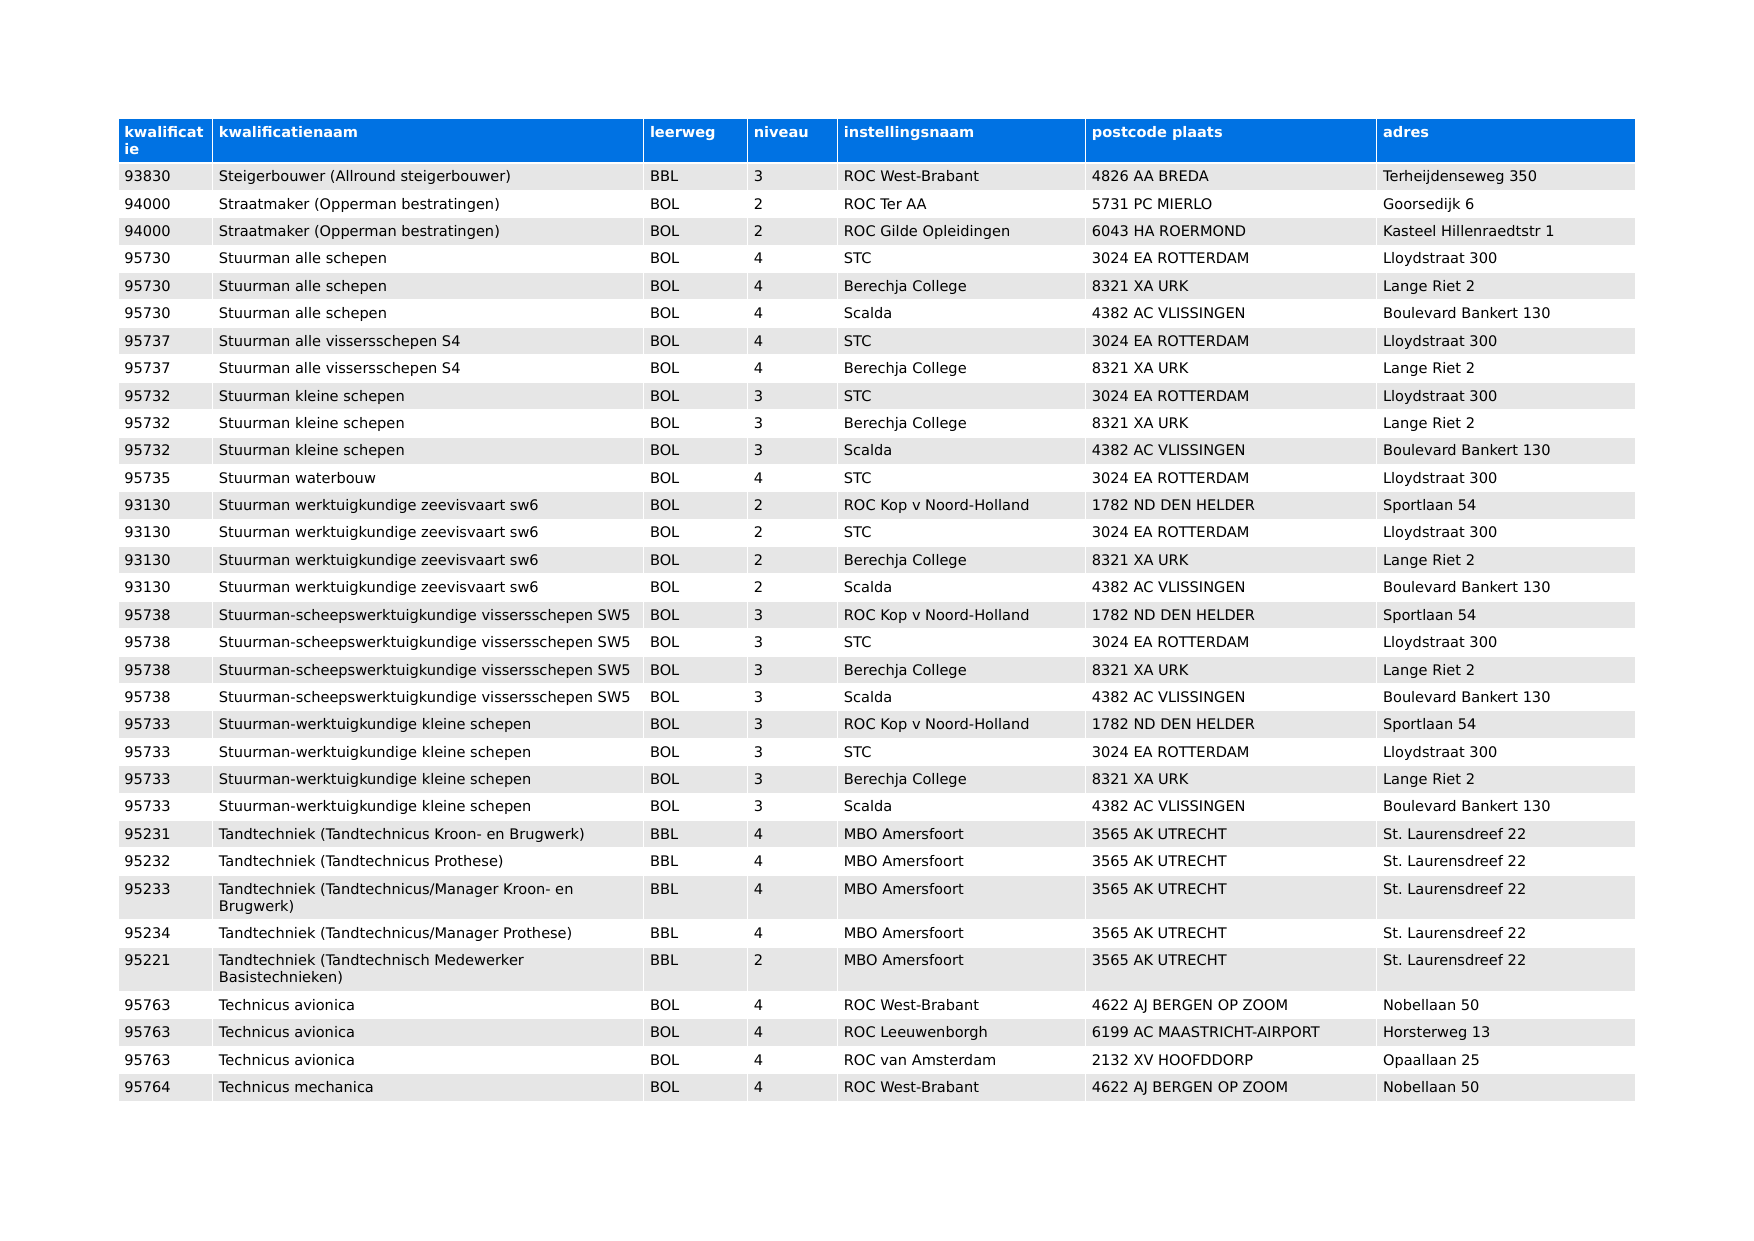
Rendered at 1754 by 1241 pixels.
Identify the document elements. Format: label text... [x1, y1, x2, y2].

table_cell 93130 [119, 575, 212, 601]
table_cell Berechja College [838, 273, 1085, 299]
table_cell BBL [644, 849, 747, 875]
table_cell BOL [644, 355, 747, 382]
table_cell BOL [644, 492, 747, 519]
table_cell 95732 [119, 438, 212, 464]
table_cell 4826 AA BREDA [1086, 164, 1376, 190]
table_cell ROC Ter AA [838, 191, 1085, 217]
table_cell BOL [644, 273, 747, 299]
table_cell BOL [644, 465, 747, 491]
table_header niveau [748, 119, 837, 162]
table_cell Opaallaan 25 [1377, 1047, 1635, 1073]
table_cell 95763 [119, 1019, 212, 1046]
table_cell 2 [748, 547, 837, 573]
table_cell 2 [748, 948, 837, 991]
table_cell BBL [644, 876, 747, 919]
table_cell 3 [748, 410, 837, 436]
table_cell ROC van Amsterdam [838, 1047, 1085, 1073]
table_cell Sportlaan 54 [1377, 711, 1635, 738]
table_cell 94000 [119, 191, 212, 217]
table_cell Berechja College [838, 547, 1085, 573]
table_cell Stuurman-werktuigkundige kleine schepen [213, 794, 643, 820]
table_cell 4382 AC VLISSINGEN [1086, 438, 1376, 464]
table_cell 3565 AK UTRECHT [1086, 849, 1376, 875]
table_cell BOL [644, 1019, 747, 1046]
table_cell Technicus avionica [213, 992, 643, 1018]
table_cell 95232 [119, 849, 212, 875]
table_cell Boulevard Bankert 130 [1377, 684, 1635, 710]
table_cell BOL [644, 794, 747, 820]
table_cell 4 [748, 849, 837, 875]
table_cell 3024 EA ROTTERDAM [1086, 246, 1376, 272]
table_cell 4 [748, 920, 837, 947]
table_cell BOL [644, 766, 747, 793]
table_cell 95733 [119, 794, 212, 820]
table_cell STC [838, 328, 1085, 354]
table_cell 6043 HA ROERMOND [1086, 218, 1376, 245]
table_cell 3 [748, 438, 837, 464]
table_cell 8321 XA URK [1086, 766, 1376, 793]
table_cell 95738 [119, 602, 212, 628]
table_cell Tandtechniek (Tandtechnicus/Manager Kroon- en Brugwerk) [213, 876, 643, 919]
table_cell Boulevard Bankert 130 [1377, 575, 1635, 601]
table_cell STC [838, 465, 1085, 491]
table_cell BBL [644, 821, 747, 847]
table_cell 95733 [119, 711, 212, 738]
table_cell Lange Riet 2 [1377, 766, 1635, 793]
table_cell 3 [748, 164, 837, 190]
table_cell St. Laurensdreef 22 [1377, 920, 1635, 947]
table_cell 3 [748, 711, 837, 738]
table_cell Stuurman werktuigkundige zeevisvaart sw6 [213, 492, 643, 519]
table_cell Scalda [838, 575, 1085, 601]
table_cell ROC Kop v Noord-Holland [838, 711, 1085, 738]
table_cell Scalda [838, 301, 1085, 327]
table_cell BOL [644, 1074, 747, 1101]
table_cell 4 [748, 876, 837, 919]
table_cell Lloydstraat 300 [1377, 246, 1635, 272]
table_header postcode plaats [1086, 119, 1376, 162]
table_cell 95737 [119, 355, 212, 382]
table_cell BOL [644, 218, 747, 245]
table_cell 3565 AK UTRECHT [1086, 876, 1376, 919]
table_cell Stuurman alle schepen [213, 246, 643, 272]
table_cell 94000 [119, 218, 212, 245]
table_cell Sportlaan 54 [1377, 492, 1635, 519]
table_cell 4382 AC VLISSINGEN [1086, 575, 1376, 601]
table_cell 95735 [119, 465, 212, 491]
table_cell 4622 AJ BERGEN OP ZOOM [1086, 992, 1376, 1018]
table_cell STC [838, 629, 1085, 656]
table_cell Boulevard Bankert 130 [1377, 301, 1635, 327]
table_cell Stuurman werktuigkundige zeevisvaart sw6 [213, 520, 643, 546]
table_cell Lloydstraat 300 [1377, 520, 1635, 546]
table_cell Boulevard Bankert 130 [1377, 438, 1635, 464]
table_cell Boulevard Bankert 130 [1377, 794, 1635, 820]
table_cell 3024 EA ROTTERDAM [1086, 383, 1376, 409]
table_cell 95764 [119, 1074, 212, 1101]
table_cell 95737 [119, 328, 212, 354]
table_cell 95738 [119, 629, 212, 656]
table_cell 4 [748, 301, 837, 327]
table_cell St. Laurensdreef 22 [1377, 876, 1635, 919]
table_cell 93130 [119, 520, 212, 546]
table_cell Stuurman-werktuigkundige kleine schepen [213, 711, 643, 738]
table_cell 5731 PC MIERLO [1086, 191, 1376, 217]
table_cell Stuurman kleine schepen [213, 438, 643, 464]
table_cell Scalda [838, 794, 1085, 820]
table_cell BOL [644, 684, 747, 710]
table_cell BOL [644, 328, 747, 354]
table_cell 2 [748, 575, 837, 601]
table_cell BOL [644, 629, 747, 656]
table_cell Stuurman alle schepen [213, 273, 643, 299]
table_cell 95732 [119, 383, 212, 409]
table_cell 3 [748, 657, 837, 683]
table_cell BOL [644, 575, 747, 601]
table_cell Stuurman-werktuigkundige kleine schepen [213, 766, 643, 793]
table_cell 3024 EA ROTTERDAM [1086, 739, 1376, 765]
table_cell MBO Amersfoort [838, 821, 1085, 847]
table_cell 3024 EA ROTTERDAM [1086, 465, 1376, 491]
table_cell Tandtechniek (Tandtechnicus Kroon- en Brugwerk) [213, 821, 643, 847]
table_cell BOL [644, 246, 747, 272]
table_cell ROC West-Brabant [838, 992, 1085, 1018]
table_header adres [1377, 119, 1635, 162]
table_cell Stuurman alle vissersschepen S4 [213, 355, 643, 382]
table_cell Sportlaan 54 [1377, 602, 1635, 628]
table_cell Tandtechniek (Tandtechnicus Prothese) [213, 849, 643, 875]
table_cell 3 [748, 684, 837, 710]
table_cell 8321 XA URK [1086, 273, 1376, 299]
table_cell 4 [748, 992, 837, 1018]
table_cell Stuurman-scheepswerktuigkundige vissersschepen SW5 [213, 602, 643, 628]
table_cell Nobellaan 50 [1377, 992, 1635, 1018]
table_cell Stuurman waterbouw [213, 465, 643, 491]
table_cell BOL [644, 191, 747, 217]
table_cell 4 [748, 273, 837, 299]
table_cell ROC Kop v Noord-Holland [838, 492, 1085, 519]
table_cell BOL [644, 438, 747, 464]
table_cell 6199 AC MAASTRICHT-AIRPORT [1086, 1019, 1376, 1046]
table_cell 3 [748, 766, 837, 793]
table_cell 4 [748, 355, 837, 382]
table_cell Stuurman werktuigkundige zeevisvaart sw6 [213, 575, 643, 601]
table_cell 3024 EA ROTTERDAM [1086, 328, 1376, 354]
table_cell Lange Riet 2 [1377, 657, 1635, 683]
table_cell Nobellaan 50 [1377, 1074, 1635, 1101]
table_cell 3 [748, 602, 837, 628]
table_cell 3 [748, 383, 837, 409]
table_cell Lange Riet 2 [1377, 547, 1635, 573]
table_cell MBO Amersfoort [838, 876, 1085, 919]
table_cell 95730 [119, 273, 212, 299]
table_cell MBO Amersfoort [838, 849, 1085, 875]
table_cell 95730 [119, 301, 212, 327]
table_cell Scalda [838, 438, 1085, 464]
table_cell 95738 [119, 657, 212, 683]
table_header kwalificatienaam [213, 119, 643, 162]
table_cell Stuurman kleine schepen [213, 410, 643, 436]
table_cell 95732 [119, 410, 212, 436]
table_cell Lloydstraat 300 [1377, 328, 1635, 354]
table_cell ROC West-Brabant [838, 164, 1085, 190]
table_cell BOL [644, 739, 747, 765]
table_cell Stuurman-scheepswerktuigkundige vissersschepen SW5 [213, 684, 643, 710]
table_cell STC [838, 246, 1085, 272]
table_cell 8321 XA URK [1086, 547, 1376, 573]
table_cell BOL [644, 410, 747, 436]
table_cell 8321 XA URK [1086, 657, 1376, 683]
table_cell 3024 EA ROTTERDAM [1086, 629, 1376, 656]
table_cell Straatmaker (Opperman bestratingen) [213, 191, 643, 217]
table_cell 2 [748, 492, 837, 519]
table_cell 3 [748, 629, 837, 656]
table_cell STC [838, 383, 1085, 409]
table_cell Stuurman alle schepen [213, 301, 643, 327]
table_cell Steigerbouwer (Allround steigerbouwer) [213, 164, 643, 190]
table_cell BOL [644, 1047, 747, 1073]
table_cell 4 [748, 1019, 837, 1046]
table_cell 95234 [119, 920, 212, 947]
table_cell 4622 AJ BERGEN OP ZOOM [1086, 1074, 1376, 1101]
table_cell Terheijdenseweg 350 [1377, 164, 1635, 190]
table_cell 8321 XA URK [1086, 410, 1376, 436]
table_cell Kasteel Hillenraedtstr 1 [1377, 218, 1635, 245]
table_cell 4 [748, 328, 837, 354]
table_cell BOL [644, 992, 747, 1018]
table_cell 3024 EA ROTTERDAM [1086, 520, 1376, 546]
table_cell 3565 AK UTRECHT [1086, 948, 1376, 991]
table_cell MBO Amersfoort [838, 920, 1085, 947]
table_cell 95231 [119, 821, 212, 847]
table_cell Straatmaker (Opperman bestratingen) [213, 218, 643, 245]
table_cell 1782 ND DEN HELDER [1086, 602, 1376, 628]
table_cell 2 [748, 191, 837, 217]
table_cell Stuurman kleine schepen [213, 383, 643, 409]
table_cell BBL [644, 164, 747, 190]
table_cell Lloydstraat 300 [1377, 629, 1635, 656]
table_cell Technicus mechanica [213, 1074, 643, 1101]
table_cell BOL [644, 520, 747, 546]
table_cell BOL [644, 711, 747, 738]
table_cell STC [838, 739, 1085, 765]
table_cell 95733 [119, 766, 212, 793]
table_cell 95763 [119, 992, 212, 1018]
table_cell 95730 [119, 246, 212, 272]
table_cell 95733 [119, 739, 212, 765]
table_cell BBL [644, 948, 747, 991]
table_cell 95233 [119, 876, 212, 919]
table_cell Berechja College [838, 410, 1085, 436]
table_cell Stuurman alle vissersschepen S4 [213, 328, 643, 354]
table_cell 4382 AC VLISSINGEN [1086, 301, 1376, 327]
table_cell Berechja College [838, 657, 1085, 683]
table_cell 3 [748, 794, 837, 820]
table_cell 3565 AK UTRECHT [1086, 920, 1376, 947]
table_cell 8321 XA URK [1086, 355, 1376, 382]
table_cell 4382 AC VLISSINGEN [1086, 684, 1376, 710]
table_cell Stuurman-werktuigkundige kleine schepen [213, 739, 643, 765]
table_cell 1782 ND DEN HELDER [1086, 492, 1376, 519]
table_cell BOL [644, 547, 747, 573]
table_header kwalificatie [119, 119, 212, 162]
table_cell ROC West-Brabant [838, 1074, 1085, 1101]
table_cell Lloydstraat 300 [1377, 739, 1635, 765]
table_cell Lange Riet 2 [1377, 410, 1635, 436]
table_cell BOL [644, 602, 747, 628]
table_cell St. Laurensdreef 22 [1377, 849, 1635, 875]
table_cell Lloydstraat 300 [1377, 383, 1635, 409]
table_cell Stuurman-scheepswerktuigkundige vissersschepen SW5 [213, 629, 643, 656]
table_cell St. Laurensdreef 22 [1377, 948, 1635, 991]
table_cell Tandtechniek (Tandtechnisch Medewerker Basistechnieken) [213, 948, 643, 991]
table_cell STC [838, 520, 1085, 546]
table_cell 4 [748, 1047, 837, 1073]
table_cell BOL [644, 657, 747, 683]
table_cell 4 [748, 1074, 837, 1101]
table_cell Technicus avionica [213, 1047, 643, 1073]
table_cell BBL [644, 920, 747, 947]
table_cell Lange Riet 2 [1377, 355, 1635, 382]
table_cell Scalda [838, 684, 1085, 710]
table_cell ROC Kop v Noord-Holland [838, 602, 1085, 628]
table_cell 3 [748, 739, 837, 765]
table_cell 4382 AC VLISSINGEN [1086, 794, 1376, 820]
table_cell 95738 [119, 684, 212, 710]
table_cell 93130 [119, 492, 212, 519]
table_cell MBO Amersfoort [838, 948, 1085, 991]
table_cell ROC Gilde Opleidingen [838, 218, 1085, 245]
table_cell Stuurman werktuigkundige zeevisvaart sw6 [213, 547, 643, 573]
table_cell 95221 [119, 948, 212, 991]
table_cell Technicus avionica [213, 1019, 643, 1046]
table_cell 1782 ND DEN HELDER [1086, 711, 1376, 738]
table_cell Lloydstraat 300 [1377, 465, 1635, 491]
table_cell 4 [748, 821, 837, 847]
table_cell 4 [748, 246, 837, 272]
table_cell Berechja College [838, 355, 1085, 382]
table_cell ROC Leeuwenborgh [838, 1019, 1085, 1046]
table_cell Goorsedijk 6 [1377, 191, 1635, 217]
table_cell 93830 [119, 164, 212, 190]
table_cell 95763 [119, 1047, 212, 1073]
table_cell 93130 [119, 547, 212, 573]
table_cell 2132 XV HOOFDDORP [1086, 1047, 1376, 1073]
table_header leerweg [644, 119, 747, 162]
table_cell 4 [748, 465, 837, 491]
table_cell St. Laurensdreef 22 [1377, 821, 1635, 847]
table_cell Tandtechniek (Tandtechnicus/Manager Prothese) [213, 920, 643, 947]
table_cell 2 [748, 218, 837, 245]
table_cell Lange Riet 2 [1377, 273, 1635, 299]
table_cell Berechja College [838, 766, 1085, 793]
table_cell BOL [644, 383, 747, 409]
table_cell 2 [748, 520, 837, 546]
table_cell 3565 AK UTRECHT [1086, 821, 1376, 847]
table_header instellingsnaam [838, 119, 1085, 162]
table_cell BOL [644, 301, 747, 327]
table_cell Horsterweg 13 [1377, 1019, 1635, 1046]
table_cell Stuurman-scheepswerktuigkundige vissersschepen SW5 [213, 657, 643, 683]
